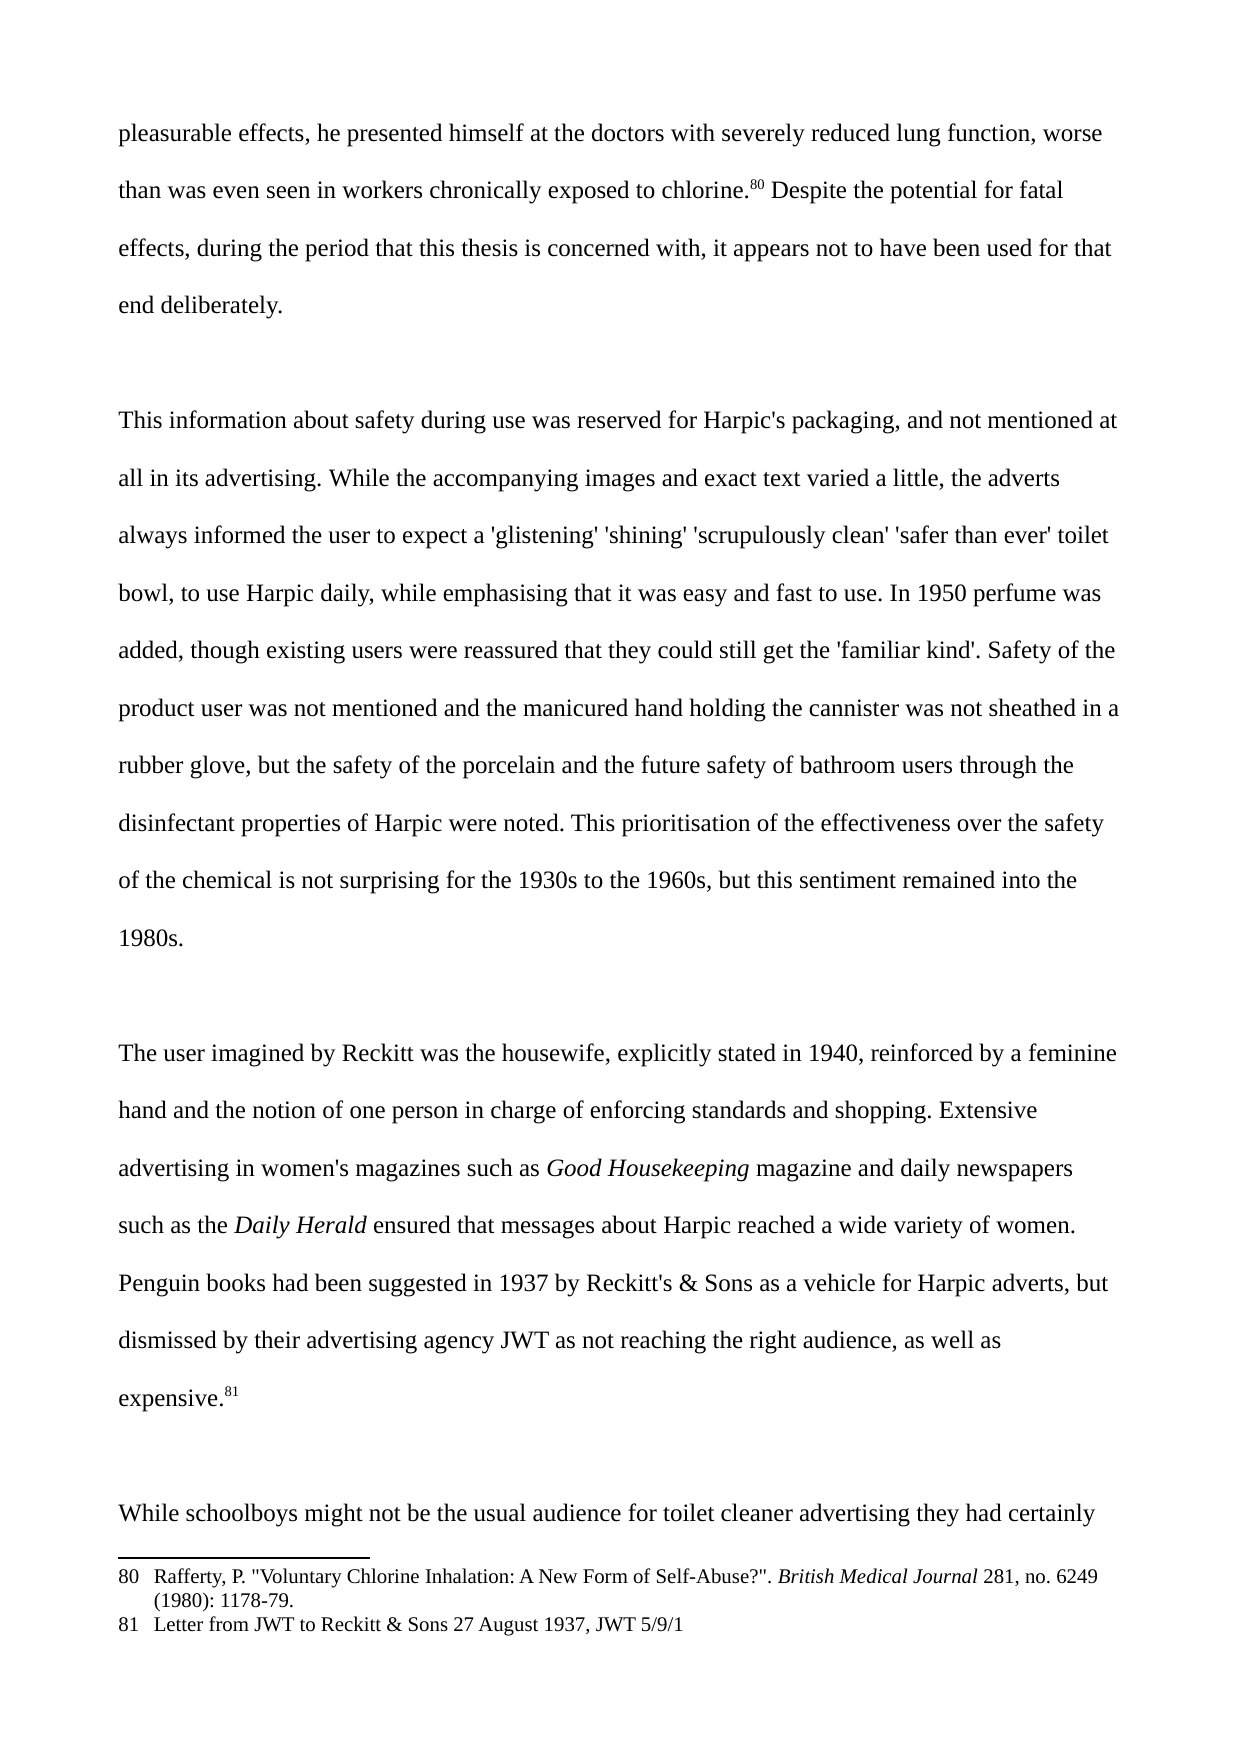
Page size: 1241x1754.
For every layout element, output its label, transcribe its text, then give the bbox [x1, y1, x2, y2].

text The user imagined by Reckitt was the housewife, explicitly stated in 1940, reinforced by a feminine hand and the notion of one person in charge of enforcing standards and shopping. Extensive advertising in women's magazines such as Good Housekeeping magazine and daily newspapers such as the Daily Herald ensured that messages about Harpic reached a wide variety of women. Penguin books had been suggested in 1937 by Reckitt's & Sons as a vehicle for Harpic adverts, but dismissed by their advertising agency JWT as not reaching the right audience, as well as expensive. [118, 1038, 1122, 1412]
text This information about safety during use was reserved for Harpic's packaging, and not mentioned at all in its advertising. While the accompanying images and exact text varied a little, the adverts always informed the user to expect a 'glistening' 'shining' 'scrupulously clean' 'safer than ever' toilet bowl, to use Harpic daily, while emphasising that it was easy and fast to use. In 1950 perfume was added, though existing users were reassured that they could still get the 'familiar kind'. Safety of the product user was not mentioned and the manicured hand holding the cannister was not sheathed in a rubber glove, but the safety of the porcelain and the future safety of bathroom users through the disinfectant properties of Harpic were noted. This prioritisation of the effectiveness over the safety of the chemical is not surprising for the 1930s to the 1960s, but this sentiment remained into the 1980s. [118, 406, 1122, 952]
text Rafferty, P. "Voluntary Chlorine Inhalation: A New Form of Self-Abuse?". British Medical Journal 281, no. 6249 (1980): 1178-79. [118, 1564, 1122, 1612]
text pleasurable effects, he presented himself at the doctors with severely reduced lung function, worse than was even seen in workers chronically exposed to chlorine. Despite the potential for fatal effects, during the period that this thesis is concerned with, it appears not to have been used for that end deliberately. [118, 118, 1122, 319]
text While schoolboys might not be the usual audience for toilet cleaner advertising they had certainly [118, 1498, 1122, 1527]
text Letter from JWT to Reckitt & Sons 27 August 1937, JWT 5/9/1 [118, 1612, 1122, 1636]
